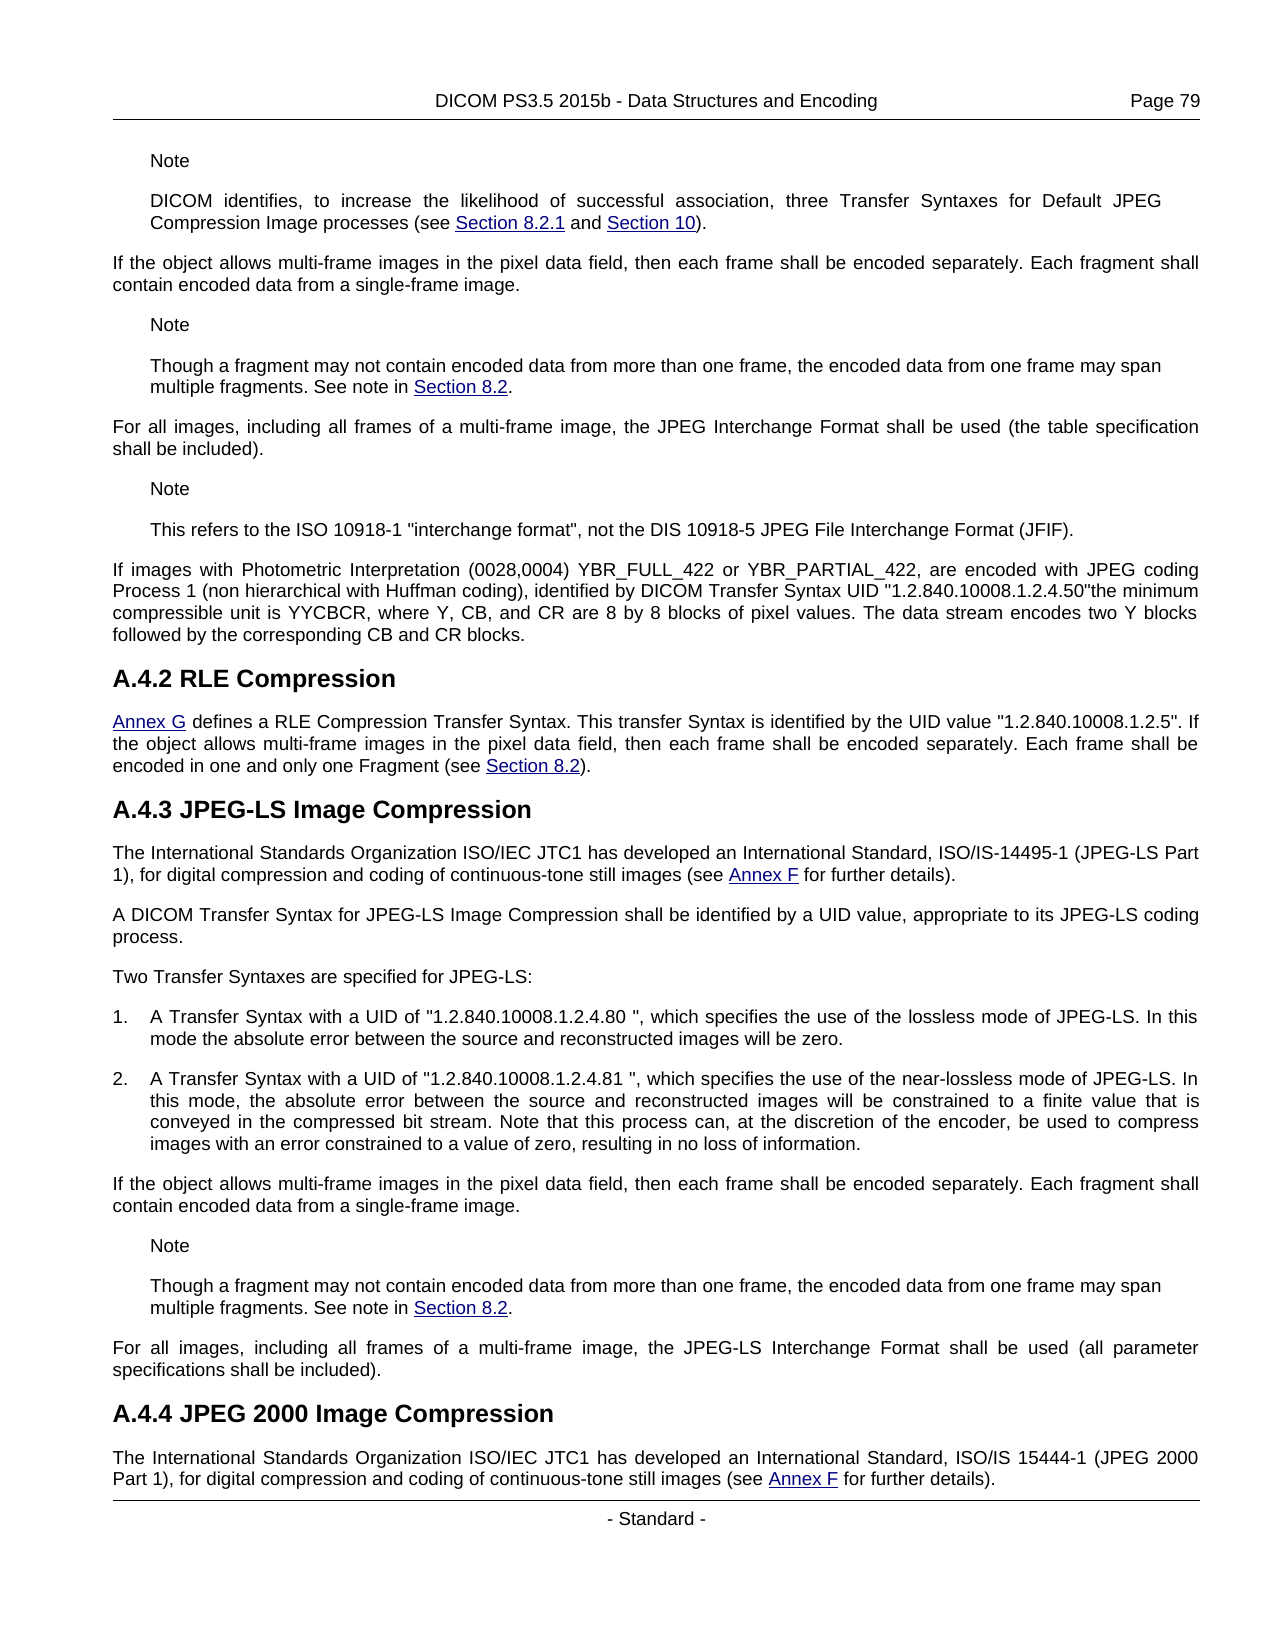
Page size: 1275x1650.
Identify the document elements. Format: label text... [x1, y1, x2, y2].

text Note [150, 1235, 1162, 1257]
text Though a fragment may not contain encoded data from more than one frame, the encoded data from one frame may span multiple fragments. See note in Section 8.2. [150, 1275, 1162, 1318]
text Note [150, 314, 1162, 336]
text A.4.3 JPEG-LS Image Compression [112, 795, 1200, 823]
text The International Standards Organization ISO/IEC JTC1 has developed an International Standard, ISO/IS-14495-1 (JPEG-LS Part 1), for digital compression and coding of continuous-tone still images (see Annex F for further details). [112, 842, 1200, 885]
text A.4.2 RLE Compression [112, 664, 1200, 692]
text Two Transfer Syntaxes are specified for JPEG-LS: [112, 966, 1200, 987]
text The International Standards Organization ISO/IEC JTC1 has developed an International Standard, ISO/IS 15444-1 (JPEG 2000 Part 1), for digital compression and coding of continuous-tone still images (see Annex F for further details). [112, 1447, 1200, 1490]
text Note [150, 150, 1162, 172]
text A DICOM Transfer Syntax for JPEG-LS Image Compression shall be identified by a UID value, appropriate to its JPEG-LS coding process. [112, 904, 1200, 947]
list A Transfer Syntax with a UID of "1.2.840.10008.1.2.4.80 ", which specifies the use of the lossless mode of JPEG-LS. In this mode the absolute error between the source and reconstructed images will be zero. [112, 1006, 1200, 1049]
text Annex G defines a RLE Compression Transfer Syntax. This transfer Syntax is identified by the UID value "1.2.840.10008.1.2.5". If the object allows multi-frame images in the pixel data field, then each frame shall be encoded separately. Each frame shall be encoded in one and only one Fragment (see Section 8.2). [112, 711, 1200, 776]
text For all images, including all frames of a multi-frame image, the JPEG Interchange Format shall be used (the table specification shall be included). [112, 416, 1200, 459]
text If images with Photometric Interpretation (0028,0004) YBR_FULL_422 or YBR_PARTIAL_422, are encoded with JPEG coding Process 1 (non hierarchical with Huffman coding), identified by DICOM Transfer Syntax UID "1.2.840.10008.1.2.4.50"the minimum compressible unit is YYCBCR, where Y, CB, and CR are 8 by 8 blocks of pixel values. The data stream encodes two Y blocks followed by the corresponding CB and CR blocks. [112, 559, 1200, 645]
list A Transfer Syntax with a UID of "1.2.840.10008.1.2.4.81 ", which specifies the use of the near-lossless mode of JPEG-LS. In this mode, the absolute error between the source and reconstructed images will be constrained to a finite value that is conveyed in the compressed bit stream. Note that this process can, at the discretion of the encoder, be used to compress images with an error constrained to a value of zero, resulting in no loss of information. [112, 1068, 1200, 1154]
text Though a fragment may not contain encoded data from more than one frame, the encoded data from one frame may span multiple fragments. See note in Section 8.2. [150, 354, 1162, 397]
text For all images, including all frames of a multi-frame image, the JPEG-LS Interchange Format shall be used (all parameter specifications shall be included). [112, 1337, 1200, 1380]
text DICOM identifies, to increase the likelihood of successful association, three Transfer Syntaxes for Default JPEG Compression Image processes (see Section 8.2.1 and Section 10). [150, 190, 1162, 233]
text If the object allows multi-frame images in the pixel data field, then each frame shall be encoded separately. Each fragment shall contain encoded data from a single-frame image. [112, 1173, 1200, 1216]
text Note [150, 478, 1162, 500]
text If the object allows multi-frame images in the pixel data field, then each frame shall be encoded separately. Each fragment shall contain encoded data from a single-frame image. [112, 252, 1200, 295]
text A.4.4 JPEG 2000 Image Compression [112, 1399, 1200, 1428]
text This refers to the ISO 10918-1 "interchange format", not the DIS 10918-5 JPEG File Interchange Format (JFIF). [150, 518, 1162, 540]
